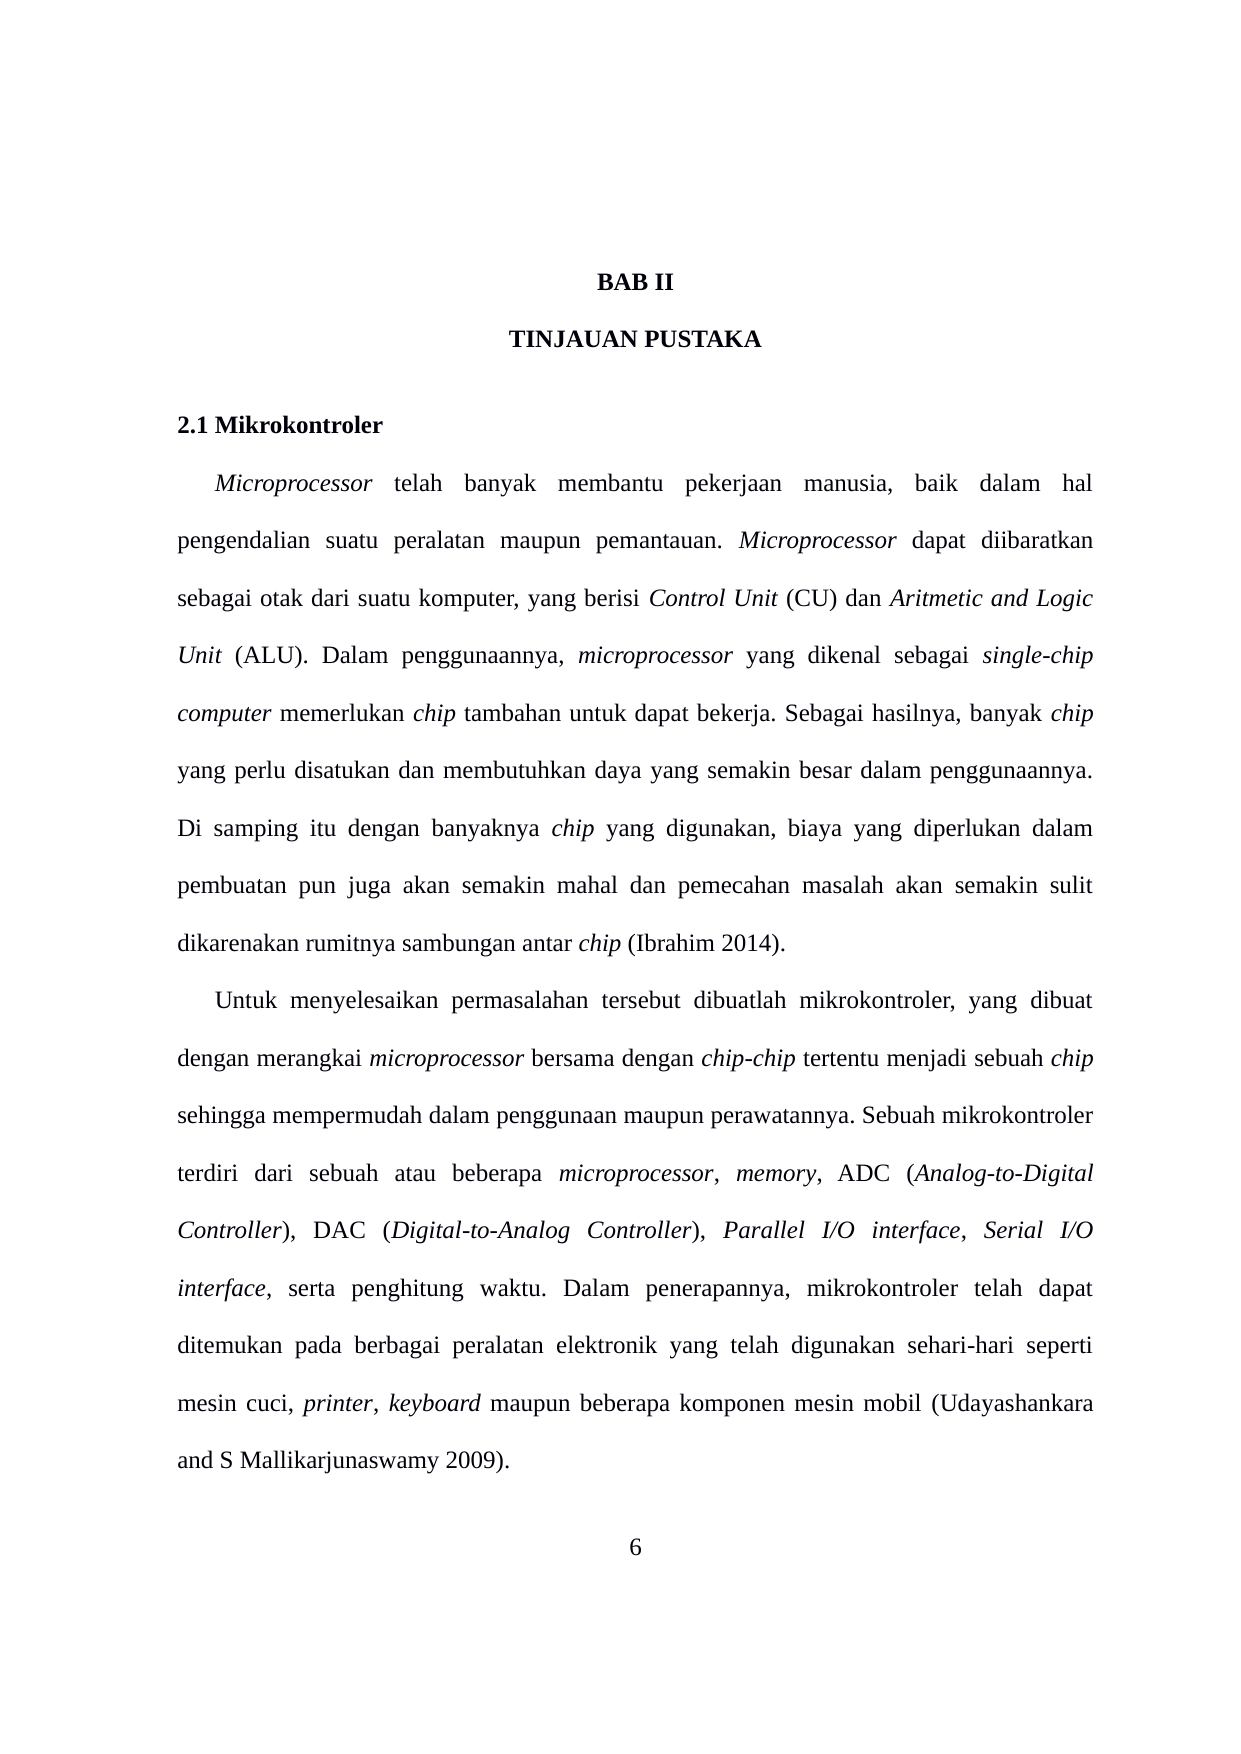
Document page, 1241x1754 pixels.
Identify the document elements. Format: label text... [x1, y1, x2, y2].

text Untuk menyelesaikan permasalahan tersebut dibuatlah mikrokontroler, yang dibuat dengan merangkai microprocessor bersama dengan chip-chip tertentu menjadi sebuah chip sehingga mempermudah dalam penggunaan maupun perawatannya. Sebuah mikrokontroler terdiri dari sebuah atau beberapa microprocessor, memory, ADC (Analog-to-Digital Controller), DAC (Digital-to-Analog Controller), Parallel I/O interface, Serial I/O interface, serta penghitung waktu. Dalam penerapannya, mikrokontroler telah dapat ditemukan pada berbagai peralatan elektronik yang telah digunakan sehari-hari seperti mesin cuci, printer, keyboard maupun beberapa komponen mesin mobil (Udayashankara and S Mallikarjunaswamy 2009)⁠. [177, 985, 1093, 1474]
text Microprocessor telah banyak membantu pekerjaan manusia, baik dalam hal pengendalian suatu peralatan maupun pemantauan. Microprocessor dapat diibaratkan sebagai otak dari suatu komputer, yang berisi Control Unit (CU) dan Aritmetic and Logic Unit (ALU). Dalam penggunaannya, microprocessor yang dikenal sebagai single-chip computer memerlukan chip tambahan untuk dapat bekerja. Sebagai hasilnya, banyak chip yang perlu disatukan dan membutuhkan daya yang semakin besar dalam penggunaannya. Di samping itu dengan banyaknya chip yang digunakan, biaya yang diperlukan dalam pembuatan pun juga akan semakin mahal dan pemecahan masalah akan semakin sulit dikarenakan rumitnya sambungan antar chip (Ibrahim 2014)⁠. [177, 468, 1093, 957]
subtitle BAB II TINJAUAN PUSTAKA [177, 267, 1093, 353]
subtitle 2.1 Mikrokontroler [177, 411, 1093, 439]
